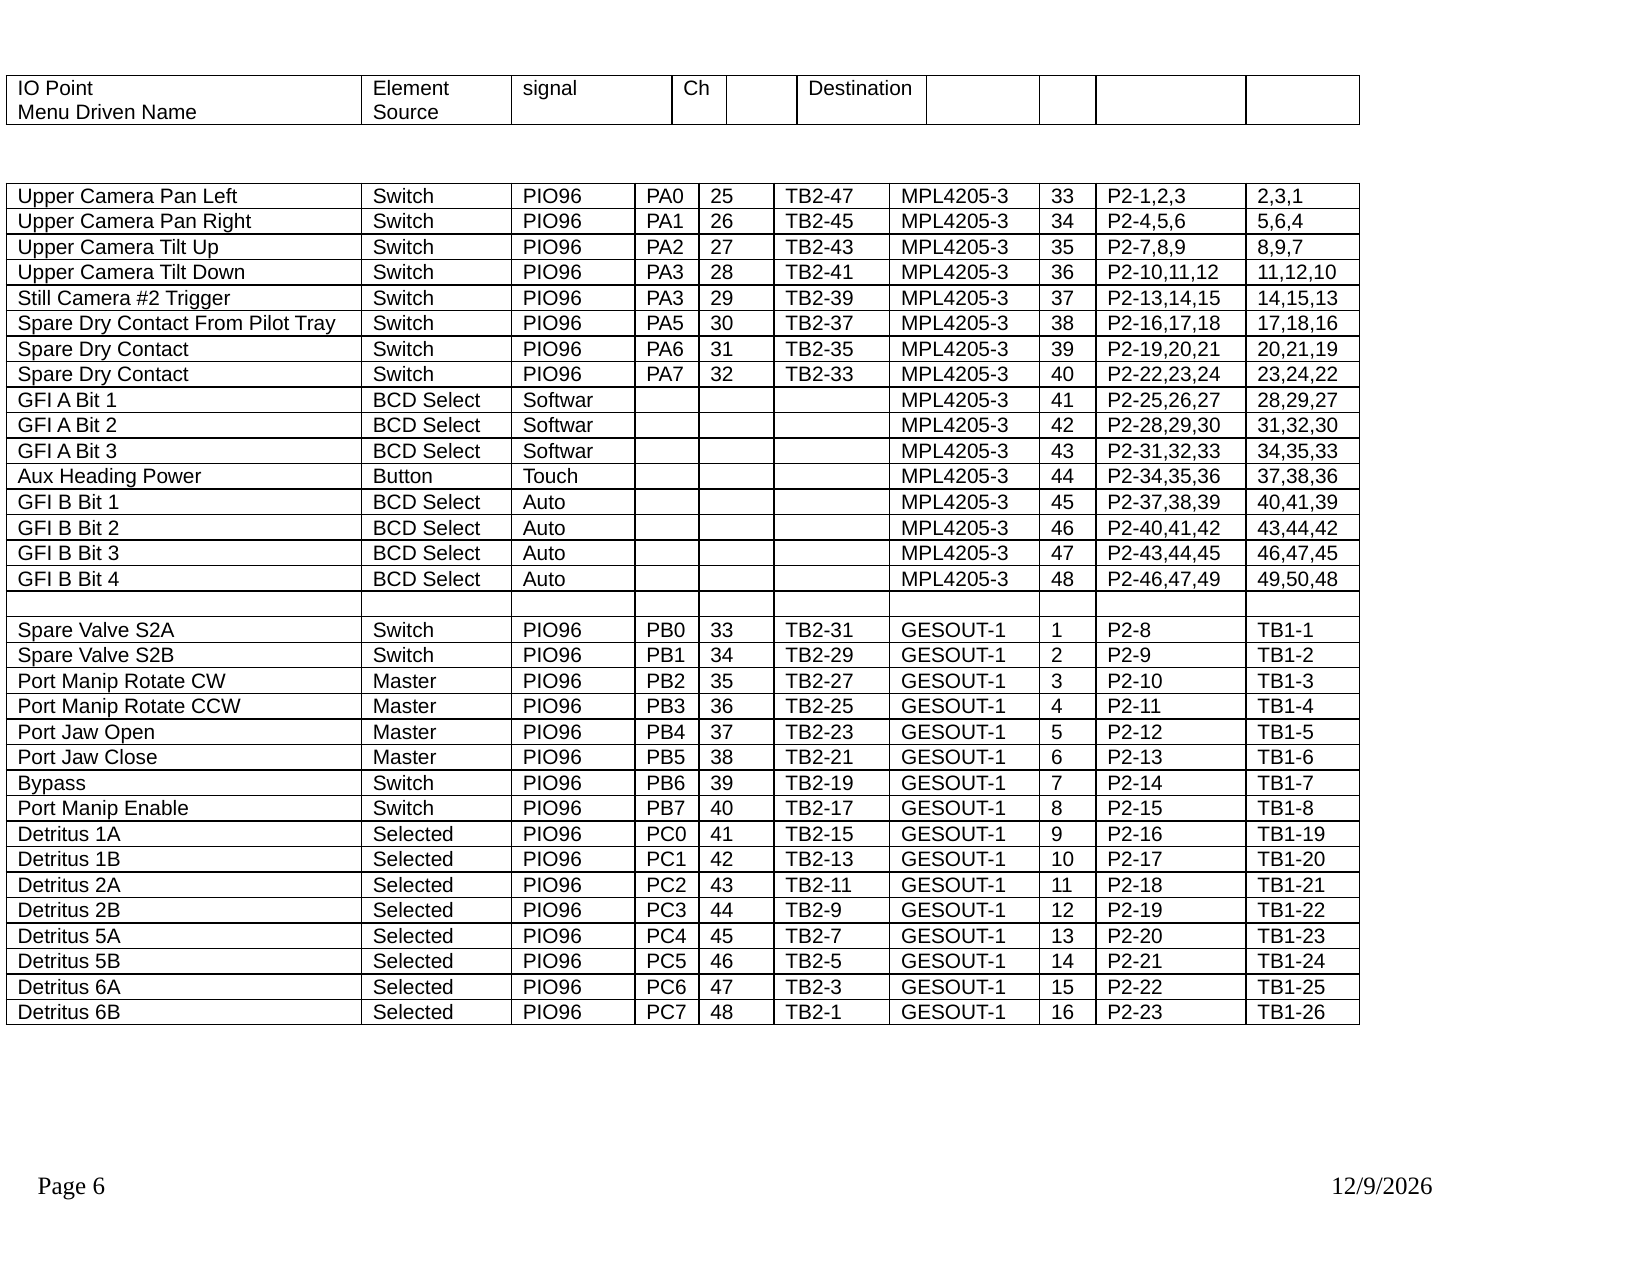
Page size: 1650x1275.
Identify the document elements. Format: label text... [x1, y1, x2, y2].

table_cell Button [362, 464, 511, 488]
table_header PIO96 [512, 184, 634, 207]
table_cell PB7 [636, 796, 698, 820]
table_cell PB2 [636, 668, 698, 692]
table_cell Softwar [512, 413, 634, 437]
table_cell [636, 464, 698, 488]
table_cell P2-4,5,6 [1097, 209, 1245, 233]
table_cell P2-22 [1097, 975, 1245, 999]
table_cell [700, 541, 773, 565]
table_cell [636, 566, 698, 590]
table_cell GESOUT-1 [890, 1000, 1039, 1024]
table_cell P2-43,44,45 [1097, 541, 1245, 565]
table_cell PIO96 [512, 847, 634, 871]
table_cell 36 [1040, 260, 1095, 284]
table_cell 39 [700, 771, 773, 794]
table_cell GESOUT-1 [890, 796, 1039, 820]
table_cell TB1-26 [1247, 1000, 1359, 1024]
table_cell 14 [1040, 949, 1095, 973]
table_cell 36 [700, 694, 773, 718]
table_cell TB2-45 [775, 209, 889, 233]
table_cell MPL4205-3 [890, 490, 1039, 514]
table_cell P2-15 [1097, 796, 1245, 820]
table_cell 34 [700, 643, 773, 667]
table_cell 31 [700, 337, 773, 361]
table_cell Port Jaw Open [7, 720, 361, 743]
table_cell 45 [1040, 490, 1095, 514]
table_header TB2-47 [775, 184, 889, 207]
table_cell [636, 541, 698, 565]
table_cell P2-12 [1097, 720, 1245, 743]
table_cell Detritus 5B [7, 949, 361, 973]
table_cell 37,38,36 [1247, 464, 1359, 488]
table_cell TB1-1 [1247, 617, 1359, 641]
table_cell P2-14 [1097, 771, 1245, 794]
table_cell TB1-19 [1247, 822, 1359, 846]
table_cell Softwar [512, 439, 634, 463]
table_cell Touch [512, 464, 634, 488]
table_cell PC5 [636, 949, 698, 973]
table_header P2-1,2,3 [1097, 184, 1245, 207]
table_cell P2-19,20,21 [1097, 337, 1245, 361]
table_cell TB1-2 [1247, 643, 1359, 667]
table_cell Upper Camera Tilt Down [7, 260, 361, 284]
table_cell BCD Select [362, 515, 511, 539]
table_cell GESOUT-1 [890, 617, 1039, 641]
table_cell GESOUT-1 [890, 949, 1039, 973]
table_cell P2-23 [1097, 1000, 1245, 1024]
table_cell PIO96 [512, 949, 634, 973]
table_cell GFI B Bit 1 [7, 490, 361, 514]
table_cell Switch [362, 362, 511, 386]
table_cell GESOUT-1 [890, 720, 1039, 743]
table_cell [700, 388, 773, 412]
table_cell PIO96 [512, 745, 634, 769]
table_cell TB1-21 [1247, 873, 1359, 897]
table_cell [775, 566, 889, 590]
table_cell TB1-23 [1247, 924, 1359, 948]
table_cell TB2-37 [775, 311, 889, 335]
table_cell Selected [362, 873, 511, 897]
table_cell Selected [362, 898, 511, 922]
table_cell BCD Select [362, 541, 511, 565]
table_cell 8 [1040, 796, 1095, 820]
table_cell [775, 515, 889, 539]
table_cell 43,44,42 [1247, 515, 1359, 539]
table_cell Upper Camera Tilt Up [7, 235, 361, 258]
table_cell 37 [700, 720, 773, 743]
table_cell P2-10 [1097, 668, 1245, 692]
table_cell TB2-41 [775, 260, 889, 284]
table_cell P2-28,29,30 [1097, 413, 1245, 437]
table_cell BCD Select [362, 566, 511, 590]
table_cell 38 [700, 745, 773, 769]
table_cell BCD Select [362, 490, 511, 514]
table_cell BCD Select [362, 413, 511, 437]
table_cell TB1-6 [1247, 745, 1359, 769]
table_cell Switch [362, 337, 511, 361]
table_cell 43 [1040, 439, 1095, 463]
table_cell P2-21 [1097, 949, 1245, 973]
table_cell PIO96 [512, 975, 634, 999]
table_cell TB1-8 [1247, 796, 1359, 820]
table_cell TB2-39 [775, 286, 889, 309]
table_cell 3 [1040, 668, 1095, 692]
table_cell TB2-15 [775, 822, 889, 846]
table_cell Bypass [7, 771, 361, 794]
table_cell Switch [362, 209, 511, 233]
table_cell Switch [362, 311, 511, 335]
table_cell Master [362, 745, 511, 769]
table_cell Softwar [512, 388, 634, 412]
table_cell TB2-43 [775, 235, 889, 258]
table_cell P2-31,32,33 [1097, 439, 1245, 463]
table_cell PB3 [636, 694, 698, 718]
table_cell [362, 592, 511, 616]
table_cell 5 [1040, 720, 1095, 743]
table_cell TB1-22 [1247, 898, 1359, 922]
table_cell [700, 592, 773, 616]
table_cell PIO96 [512, 720, 634, 743]
table_cell P2-8 [1097, 617, 1245, 641]
table_cell PIO96 [512, 822, 634, 846]
table_cell 1 [1040, 617, 1095, 641]
table_cell TB2-27 [775, 668, 889, 692]
table_cell TB2-29 [775, 643, 889, 667]
table_cell PIO96 [512, 617, 634, 641]
table_cell 44 [1040, 464, 1095, 488]
table_cell 44 [700, 898, 773, 922]
table_cell TB1-20 [1247, 847, 1359, 871]
table_cell [700, 464, 773, 488]
table_cell GFI B Bit 2 [7, 515, 361, 539]
table_cell PIO96 [512, 209, 634, 233]
table_cell TB2-25 [775, 694, 889, 718]
table_cell 43 [700, 873, 773, 897]
table_cell 8,9,7 [1247, 235, 1359, 258]
table_cell [512, 592, 634, 616]
table_cell PC6 [636, 975, 698, 999]
table_cell 6 [1040, 745, 1095, 769]
table_cell [1097, 592, 1245, 616]
table_cell 42 [700, 847, 773, 871]
table_cell PIO96 [512, 643, 634, 667]
table_cell GESOUT-1 [890, 924, 1039, 948]
table_cell Auto [512, 490, 634, 514]
table_cell TB2-7 [775, 924, 889, 948]
table_cell PIO96 [512, 898, 634, 922]
table_cell MPL4205-3 [890, 541, 1039, 565]
table_cell 11 [1040, 873, 1095, 897]
table_cell 34,35,33 [1247, 439, 1359, 463]
table_cell Port Manip Rotate CCW [7, 694, 361, 718]
table_cell P2-11 [1097, 694, 1245, 718]
table_cell Switch [362, 796, 511, 820]
table_cell TB2-5 [775, 949, 889, 973]
table_cell Master [362, 694, 511, 718]
table_cell 41 [700, 822, 773, 846]
table_cell PIO96 [512, 771, 634, 794]
table_cell 7 [1040, 771, 1095, 794]
table_cell Detritus 2B [7, 898, 361, 922]
table_cell PIO96 [512, 924, 634, 948]
table_cell MPL4205-3 [890, 515, 1039, 539]
table_cell MPL4205-3 [890, 235, 1039, 258]
table_cell [636, 490, 698, 514]
table_header 2,3,1 [1247, 184, 1359, 207]
table_cell 28 [700, 260, 773, 284]
table_cell BCD Select [362, 439, 511, 463]
table_cell MPL4205-3 [890, 362, 1039, 386]
table_cell Spare Dry Contact From Pilot Tray [7, 311, 361, 335]
table_cell [700, 490, 773, 514]
table_cell P2-40,41,42 [1097, 515, 1245, 539]
table_cell Selected [362, 924, 511, 948]
table_cell P2-46,47,49 [1097, 566, 1245, 590]
table_cell [775, 592, 889, 616]
table_cell MPL4205-3 [890, 388, 1039, 412]
table_cell 14,15,13 [1247, 286, 1359, 309]
table_cell Port Jaw Close [7, 745, 361, 769]
table_cell Switch [362, 286, 511, 309]
table_cell P2-17 [1097, 847, 1245, 871]
table_cell [890, 592, 1039, 616]
table_cell [700, 413, 773, 437]
table_cell P2-13 [1097, 745, 1245, 769]
table_cell GESOUT-1 [890, 668, 1039, 692]
table_cell PIO96 [512, 311, 634, 335]
table_cell Auto [512, 515, 634, 539]
table_cell 48 [1040, 566, 1095, 590]
table_cell Still Camera #2 Trigger [7, 286, 361, 309]
table_cell 27 [700, 235, 773, 258]
table_cell PA2 [636, 235, 698, 258]
table_cell TB1-4 [1247, 694, 1359, 718]
table_cell [636, 515, 698, 539]
table_cell [1040, 592, 1095, 616]
table_cell TB2-35 [775, 337, 889, 361]
table_cell 29 [700, 286, 773, 309]
table_cell 12 [1040, 898, 1095, 922]
table_cell 39 [1040, 337, 1095, 361]
table_cell Detritus 2A [7, 873, 361, 897]
table_cell 38 [1040, 311, 1095, 335]
table_cell PA7 [636, 362, 698, 386]
table_cell TB2-9 [775, 898, 889, 922]
table_cell PIO96 [512, 286, 634, 309]
table_cell [775, 388, 889, 412]
table_cell GESOUT-1 [890, 745, 1039, 769]
table_cell 46 [700, 949, 773, 973]
table_cell TB2-13 [775, 847, 889, 871]
table_cell [775, 490, 889, 514]
table_cell PB1 [636, 643, 698, 667]
table_cell PC3 [636, 898, 698, 922]
table_cell Master [362, 668, 511, 692]
table_cell 48 [700, 1000, 773, 1024]
table_cell MPL4205-3 [890, 311, 1039, 335]
table_cell MPL4205-3 [890, 337, 1039, 361]
table_cell TB2-33 [775, 362, 889, 386]
table_cell [775, 464, 889, 488]
table_cell P2-13,14,15 [1097, 286, 1245, 309]
table_cell GESOUT-1 [890, 771, 1039, 794]
table_cell GESOUT-1 [890, 847, 1039, 871]
table_header PA0 [636, 184, 698, 207]
table_cell TB1-3 [1247, 668, 1359, 692]
table_cell 5,6,4 [1247, 209, 1359, 233]
table_cell P2-22,23,24 [1097, 362, 1245, 386]
table_cell P2-9 [1097, 643, 1245, 667]
table_cell PIO96 [512, 796, 634, 820]
table_cell PIO96 [512, 362, 634, 386]
table_cell GFI A Bit 2 [7, 413, 361, 437]
table_cell PIO96 [512, 873, 634, 897]
table_header 25 [700, 184, 773, 207]
table_cell 37 [1040, 286, 1095, 309]
table_cell GFI B Bit 3 [7, 541, 361, 565]
table_cell [775, 541, 889, 565]
table_cell 10 [1040, 847, 1095, 871]
table_cell GESOUT-1 [890, 643, 1039, 667]
table_cell PIO96 [512, 337, 634, 361]
table_cell [636, 439, 698, 463]
table_cell GESOUT-1 [890, 975, 1039, 999]
table_header 33 [1040, 184, 1095, 207]
table_cell 4 [1040, 694, 1095, 718]
table_cell 46,47,45 [1247, 541, 1359, 565]
table_cell TB1-5 [1247, 720, 1359, 743]
table_cell Switch [362, 260, 511, 284]
table_cell 40,41,39 [1247, 490, 1359, 514]
table_cell PA1 [636, 209, 698, 233]
table_cell [1247, 592, 1359, 616]
table_cell MPL4205-3 [890, 260, 1039, 284]
table_cell 45 [700, 924, 773, 948]
table_header MPL4205-3 [890, 184, 1039, 207]
table_cell Switch [362, 617, 511, 641]
table_cell TB2-3 [775, 975, 889, 999]
table_cell P2-18 [1097, 873, 1245, 897]
table_cell TB2-21 [775, 745, 889, 769]
table_cell TB2-11 [775, 873, 889, 897]
table_cell 31,32,30 [1247, 413, 1359, 437]
table_cell Switch [362, 235, 511, 258]
table_cell TB2-17 [775, 796, 889, 820]
table_cell P2-25,26,27 [1097, 388, 1245, 412]
table_cell MPL4205-3 [890, 439, 1039, 463]
table_header Upper Camera Pan Left [7, 184, 361, 207]
table_cell GFI B Bit 4 [7, 566, 361, 590]
table_cell Master [362, 720, 511, 743]
table_cell PIO96 [512, 668, 634, 692]
table_cell PB4 [636, 720, 698, 743]
table_cell 28,29,27 [1247, 388, 1359, 412]
table_cell MPL4205-3 [890, 286, 1039, 309]
table_cell 32 [700, 362, 773, 386]
table_cell PC0 [636, 822, 698, 846]
table_cell 40 [700, 796, 773, 820]
table_cell PB5 [636, 745, 698, 769]
table_cell P2-34,35,36 [1097, 464, 1245, 488]
table_cell 35 [700, 668, 773, 692]
table_cell BCD Select [362, 388, 511, 412]
table_cell MPL4205-3 [890, 413, 1039, 437]
table_cell [700, 439, 773, 463]
table_cell PB6 [636, 771, 698, 794]
table_cell 11,12,10 [1247, 260, 1359, 284]
table_cell Spare Dry Contact [7, 337, 361, 361]
table_cell MPL4205-3 [890, 209, 1039, 233]
table_cell TB1-25 [1247, 975, 1359, 999]
table_cell Detritus 1B [7, 847, 361, 871]
table_cell P2-37,38,39 [1097, 490, 1245, 514]
table_cell P2-16 [1097, 822, 1245, 846]
table_cell 2 [1040, 643, 1095, 667]
table_cell 16 [1040, 1000, 1095, 1024]
table_cell P2-7,8,9 [1097, 235, 1245, 258]
table_cell P2-19 [1097, 898, 1245, 922]
table_cell GFI A Bit 3 [7, 439, 361, 463]
table_header Switch [362, 184, 511, 207]
table_cell Upper Camera Pan Right [7, 209, 361, 233]
table_cell 40 [1040, 362, 1095, 386]
table_cell GESOUT-1 [890, 873, 1039, 897]
table_cell 9 [1040, 822, 1095, 846]
table_cell Auto [512, 566, 634, 590]
table_cell PC1 [636, 847, 698, 871]
table_cell PIO96 [512, 1000, 634, 1024]
table_cell Spare Valve S2B [7, 643, 361, 667]
table_cell 15 [1040, 975, 1095, 999]
table_cell 17,18,16 [1247, 311, 1359, 335]
table_cell Detritus 5A [7, 924, 361, 948]
table_cell GFI A Bit 1 [7, 388, 361, 412]
table_cell MPL4205-3 [890, 464, 1039, 488]
table_cell PIO96 [512, 694, 634, 718]
table_cell 20,21,19 [1247, 337, 1359, 361]
table_cell PA6 [636, 337, 698, 361]
table_cell Selected [362, 1000, 511, 1024]
table_cell PIO96 [512, 235, 634, 258]
table_cell PA3 [636, 260, 698, 284]
table_cell 26 [700, 209, 773, 233]
table_cell Spare Valve S2A [7, 617, 361, 641]
table_cell Selected [362, 975, 511, 999]
table_cell Switch [362, 771, 511, 794]
table_cell Switch [362, 643, 511, 667]
table_cell TB2-19 [775, 771, 889, 794]
table_cell PC4 [636, 924, 698, 948]
table_cell MPL4205-3 [890, 566, 1039, 590]
table_cell GESOUT-1 [890, 694, 1039, 718]
table_cell [636, 592, 698, 616]
table_cell GESOUT-1 [890, 822, 1039, 846]
table_cell P2-20 [1097, 924, 1245, 948]
table_cell [775, 439, 889, 463]
table_cell 33 [700, 617, 773, 641]
table_cell 41 [1040, 388, 1095, 412]
table_cell PA3 [636, 286, 698, 309]
table_cell TB2-31 [775, 617, 889, 641]
table_cell 13 [1040, 924, 1095, 948]
table_cell Auto [512, 541, 634, 565]
table_cell 30 [700, 311, 773, 335]
table_cell Port Manip Rotate CW [7, 668, 361, 692]
table_cell 47 [1040, 541, 1095, 565]
table_cell PIO96 [512, 260, 634, 284]
table_cell [7, 592, 361, 616]
table_cell PC2 [636, 873, 698, 897]
table_cell 47 [700, 975, 773, 999]
table_cell TB2-1 [775, 1000, 889, 1024]
table_cell Port Manip Enable [7, 796, 361, 820]
table_cell TB1-7 [1247, 771, 1359, 794]
table_cell Detritus 6B [7, 1000, 361, 1024]
table_cell Selected [362, 847, 511, 871]
table_cell Selected [362, 949, 511, 973]
table_cell 35 [1040, 235, 1095, 258]
table_cell 49,50,48 [1247, 566, 1359, 590]
table_cell Detritus 1A [7, 822, 361, 846]
table_cell 46 [1040, 515, 1095, 539]
table_cell [700, 515, 773, 539]
table_cell PA5 [636, 311, 698, 335]
table_cell Detritus 6A [7, 975, 361, 999]
table_cell TB1-24 [1247, 949, 1359, 973]
table_cell [775, 413, 889, 437]
table_cell [636, 413, 698, 437]
table_cell Aux Heading Power [7, 464, 361, 488]
table_cell PC7 [636, 1000, 698, 1024]
table_cell P2-16,17,18 [1097, 311, 1245, 335]
table_cell Selected [362, 822, 511, 846]
table_cell [700, 566, 773, 590]
table_cell 23,24,22 [1247, 362, 1359, 386]
table_cell GESOUT-1 [890, 898, 1039, 922]
table_cell TB2-23 [775, 720, 889, 743]
table_cell [636, 388, 698, 412]
table_cell 34 [1040, 209, 1095, 233]
table_cell Spare Dry Contact [7, 362, 361, 386]
table_cell 42 [1040, 413, 1095, 437]
table_cell P2-10,11,12 [1097, 260, 1245, 284]
table_cell PB0 [636, 617, 698, 641]
